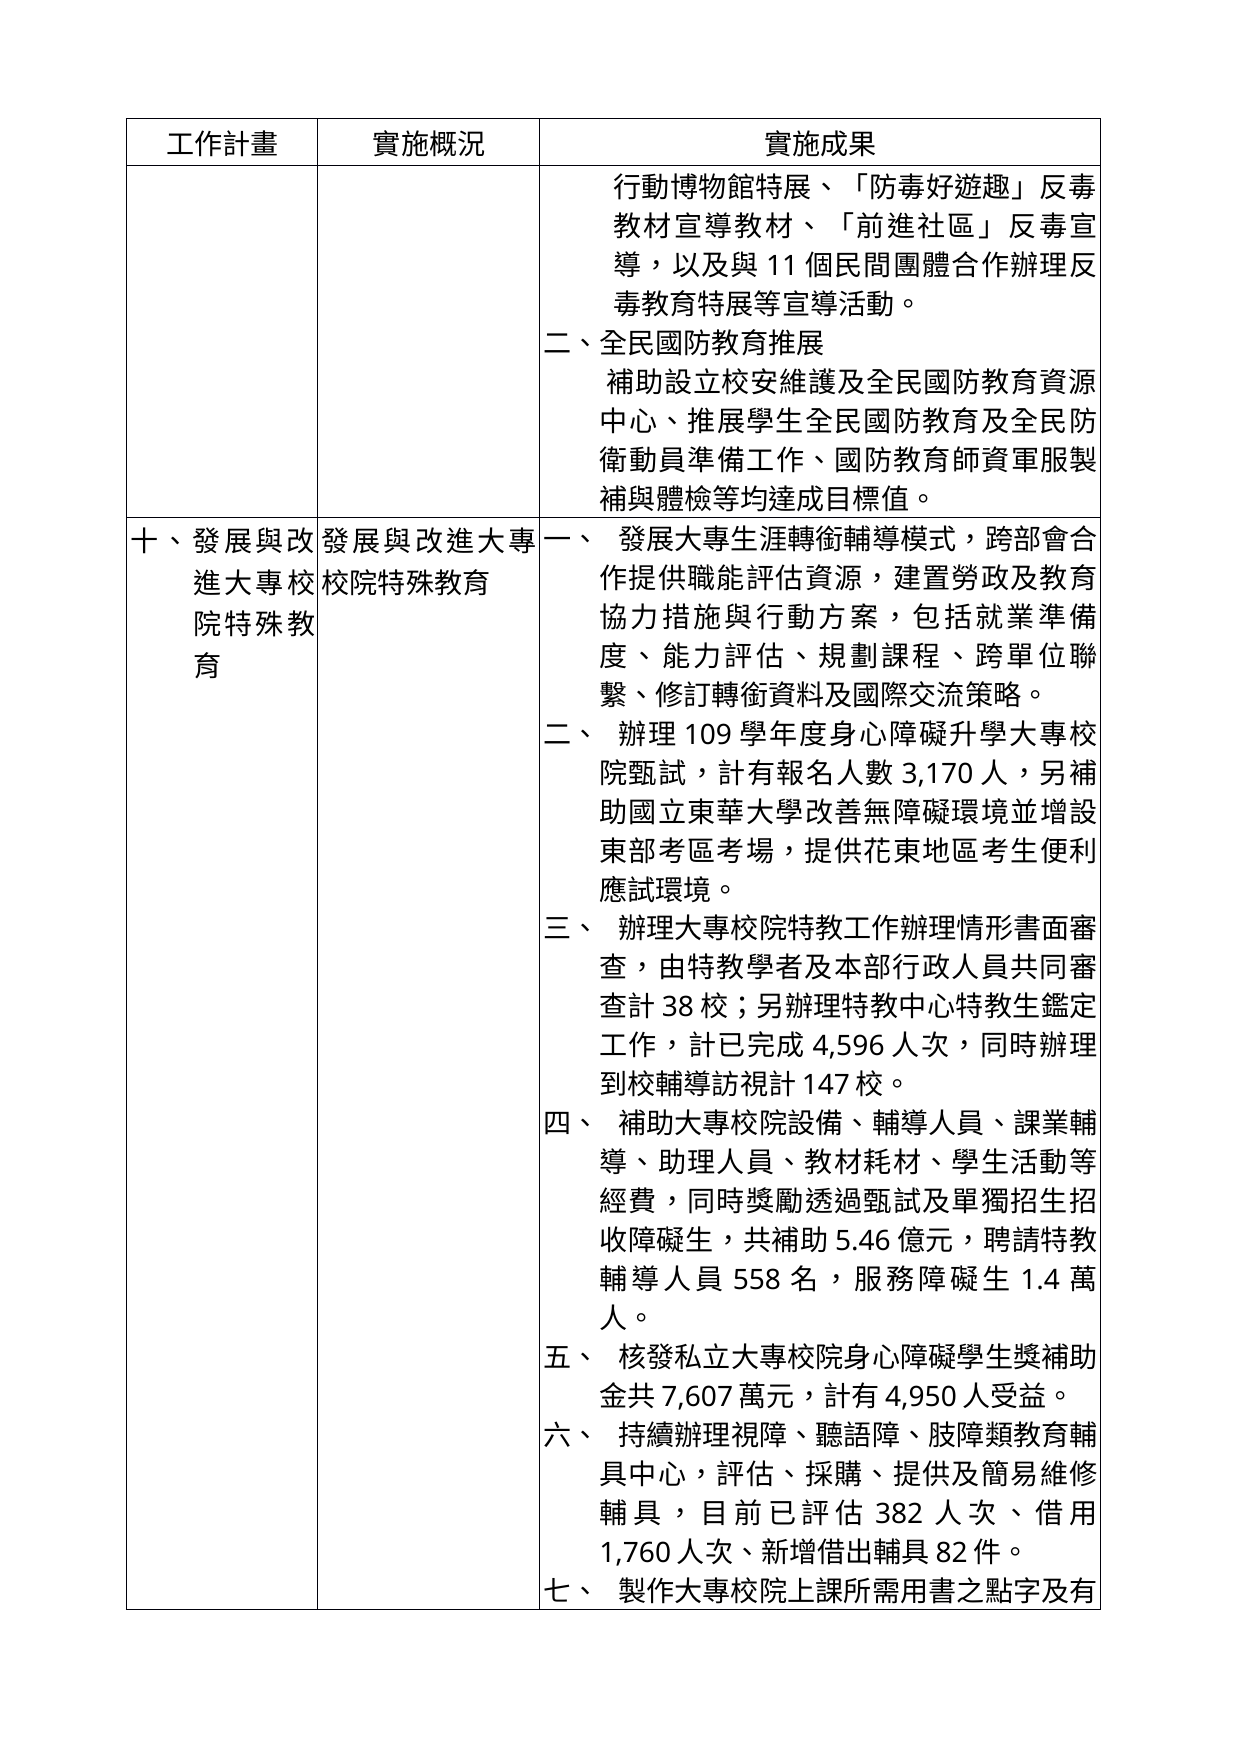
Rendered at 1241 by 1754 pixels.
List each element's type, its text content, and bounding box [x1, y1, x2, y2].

table_cell [318, 166, 539, 517]
table_cell 十、發展與改進大專校院特殊教育 [127, 518, 317, 1609]
table_cell [127, 166, 317, 517]
table_header 實施概況 [318, 119, 539, 165]
table_cell 發展大專生涯轉銜輔導模式，跨部會合作提供職能評估資源，建置勞政及教育協力措施與行動方案，包括就業準備度、能力評估、規劃課程、跨單位聯繫、修訂轉銜資料及國際交流策略。 辦理109學年度身心障礙升學大專校院甄試，計有報名人數3,170人，另補助國立東華大學改善無障礙環境並增設東部考區考場，提供花東地區考生便利應試環境。 辦理大專校院特教工作辦理情形書面審查，由特教學者及本部行政人員共同審查計38校；另辦理特教中心特教生鑑定工作，計已完成4,596人次，同時辦理到校輔導訪視計147校。 補助大專校院設備、輔導人員、課業輔導、助理人員、教材耗材、學生活動等經費，同時獎勵透過甄試及單獨招生招收障礙生，共補助5.46億元，聘請特教輔導人員558名，服務障礙生1.4萬人。 核發私立大專校院身心障礙學生獎補助金共7,607萬元，計有4,950人受益。 持續辦理視障、聽語障、肢障類教育輔具中心，評估、採購、提供及簡易維修輔具，目前已評估382人次、借用1,760人次、新增借出輔具82件。 製作大專校院上課所需用書之點字及有 [540, 518, 1100, 1609]
table_cell 行動博物館特展、「防毒好遊趣」反毒教材宣導教材、「前進社區」反毒宣導，以及與11個民間團體合作辦理反毒教育特展等宣導活動。 二、全民國防教育推展 補助設立校安維護及全民國防教育資源中心、推展學生全民國防教育及全民防衛動員準備工作、國防教育師資軍服製補與體檢等均達成目標值。 [540, 166, 1100, 517]
table_header 實施成果 [540, 119, 1100, 165]
table_header 工作計畫 [127, 119, 317, 165]
table_cell 發展與改進大專校院特殊教育 [318, 518, 539, 1609]
